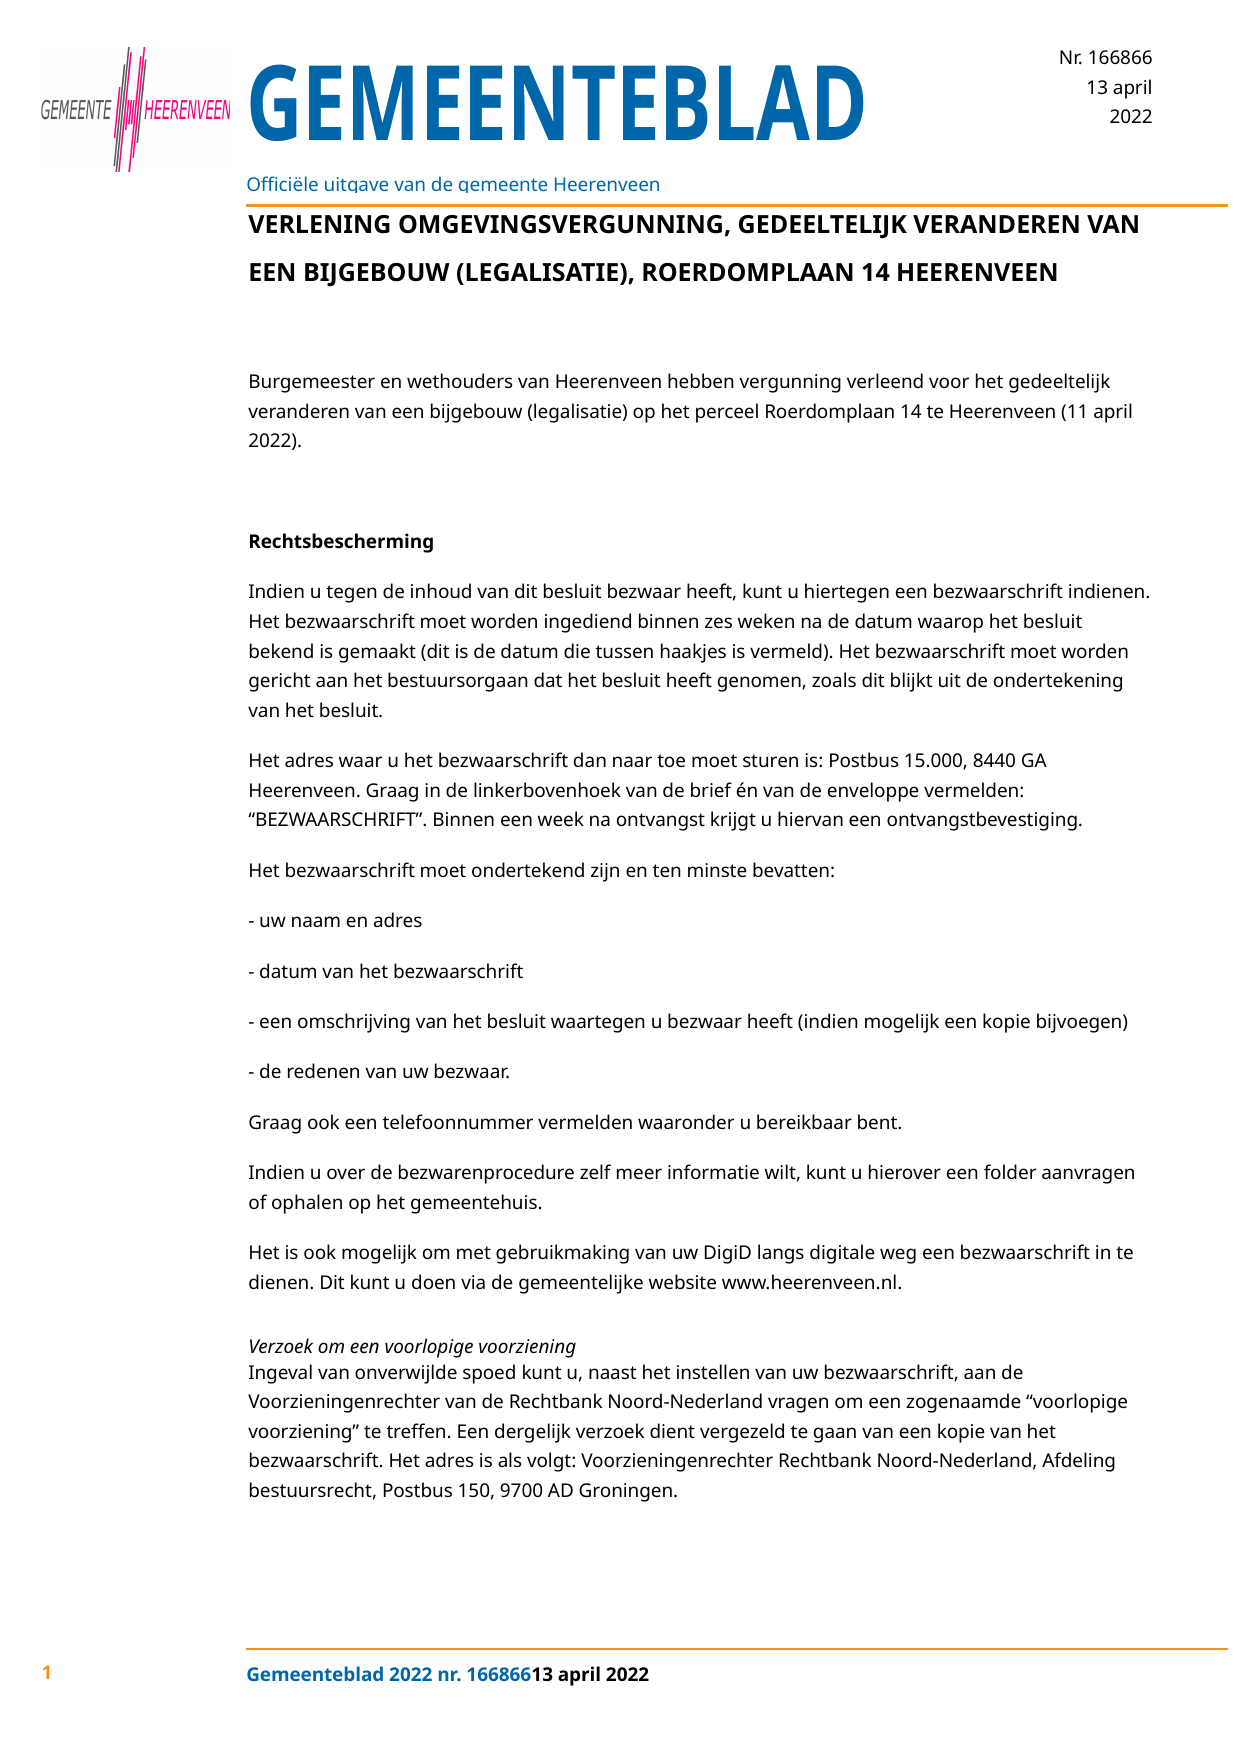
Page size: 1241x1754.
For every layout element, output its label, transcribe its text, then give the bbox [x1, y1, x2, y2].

text Rechtsbescherming [248, 528, 1152, 554]
text Het is ook mogelijk om met gebruikmaking van uw DigiD langs digitale weg een bezwaarschrift in te dienen. Dit kunt u doen via de gemeentelijke website www.heerenveen.nl. [248, 1239, 1152, 1295]
text VERLENING OMGEVINGSVERGUNNING, GEDEELTELIJK VERANDEREN VAN EEN BIJGEBOUW (LEGALISATIE), ROERDOMPLAAN 14 HEERENVEEN [248, 207, 1152, 288]
text - uw naam en adres [248, 907, 1152, 933]
text Indien u tegen de inhoud van dit besluit bezwaar heeft, kunt u hiertegen een bezwaarschrift indienen. Het bezwaarschrift moet worden ingediend binnen zes weken na de datum waarop het besluit bekend is gemaakt (dit is de datum die tussen haakjes is vermeld). Het bezwaarschrift moet worden gericht aan het bestuursorgaan dat het besluit heeft genomen, zoals dit blijkt uit de ondertekening van het besluit. [248, 579, 1152, 723]
picture [41, 47, 231, 172]
text Verzoek om een voorlopige voorziening [248, 1333, 1152, 1359]
text Indien u over de bezwarenprocedure zelf meer informatie wilt, kunt u hierover een folder aanvragen of ophalen op het gemeentehuis. [248, 1159, 1152, 1215]
text Burgemeester en wethouders van Heerenveen hebben vergunning verleend voor het gedeeltelijk veranderen van een bijgebouw (legalisatie) op het perceel Roerdomplaan 14 te Heerenveen (11 april 2022). [248, 368, 1152, 453]
text - de redenen van uw bezwaar. [248, 1059, 1152, 1084]
text Ingeval van onverwijlde spoed kunt u, naast het instellen van uw bezwaarschrift, aan de Voorzieningenrechter van de Rechtbank Noord-Nederland vragen om een zogenaamde “voorlopige voorziening” te treffen. Een dergelijk verzoek dient vergezeld te gaan van een kopie van het bezwaarschrift. Het adres is als volgt: Voorzieningenrechter Rechtbank Noord-Nederland, Afdeling bestuursrecht, Postbus 150, 9700 AD Groningen. [248, 1359, 1152, 1503]
text - datum van het bezwaarschrift [248, 958, 1152, 984]
text Het bezwaarschrift moet ondertekend zijn en ten minste bevatten: [248, 857, 1152, 883]
text Graag ook een telefoonnummer vermelden waaronder u bereikbaar bent. [248, 1109, 1152, 1135]
text Het adres waar u het bezwaarschrift dan naar toe moet sturen is: Postbus 15.000, 8440 GA Heerenveen. Graag in de linkerbovenhoek van de brief én van de enveloppe vermelden: “BEZWAARSCHRIFT”. Binnen een week na ontvangst krijgt u hiervan een ontvangstbevestiging. [248, 747, 1152, 832]
text - een omschrijving van het besluit waartegen u bezwaar heeft (indien mogelijk een kopie bijvoegen) [248, 1008, 1152, 1034]
